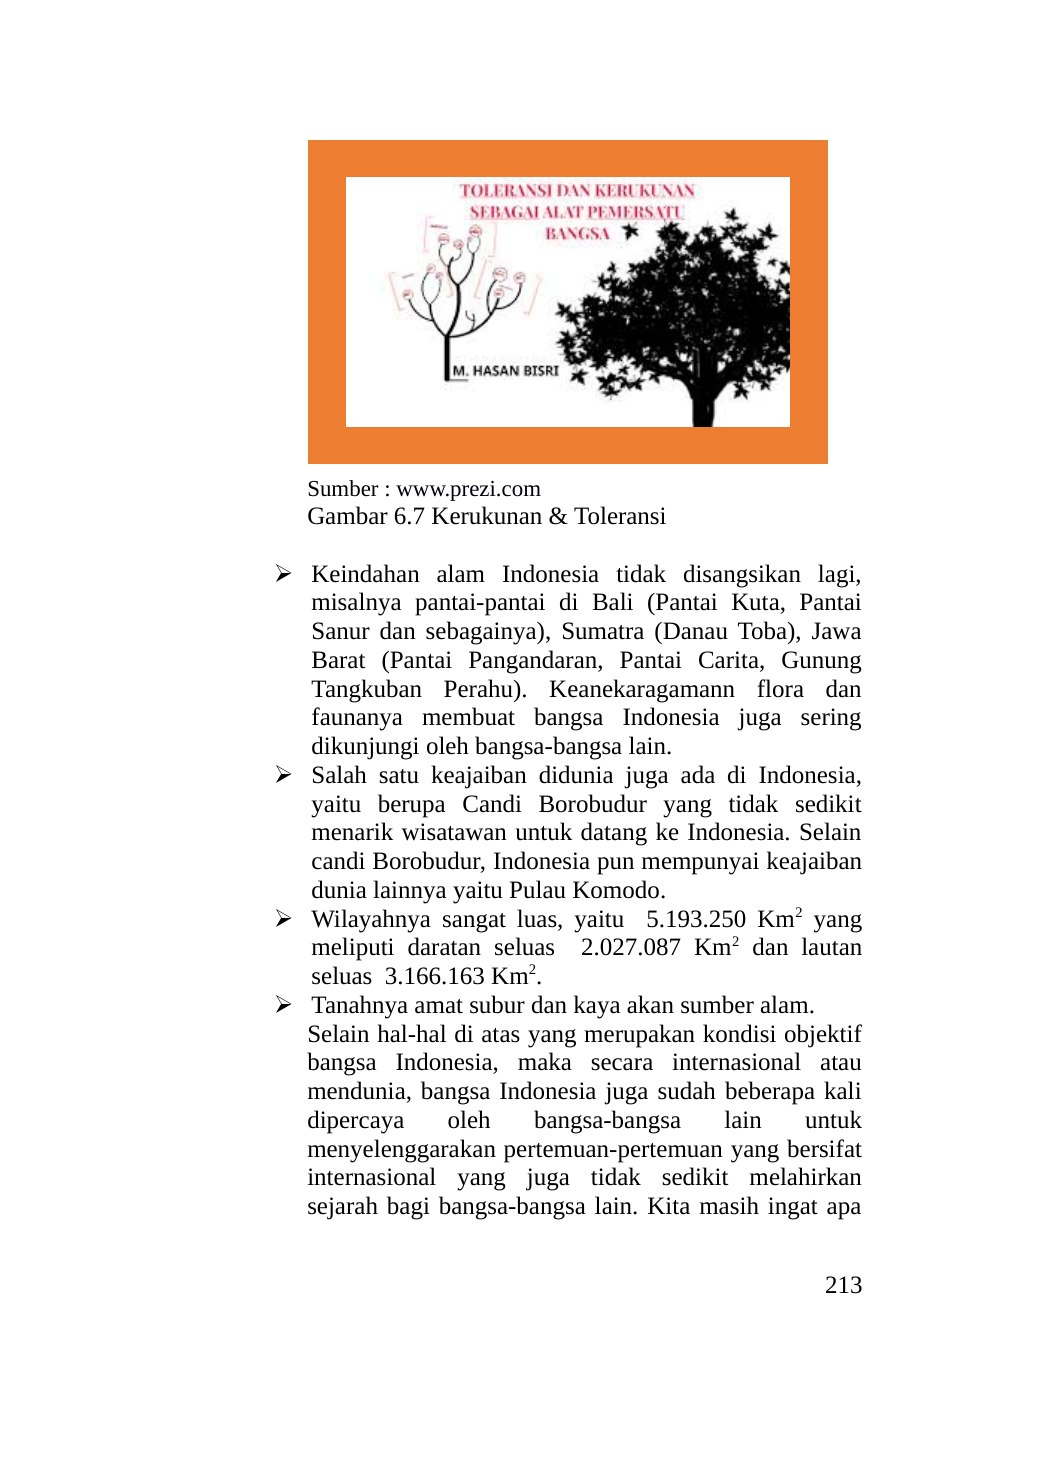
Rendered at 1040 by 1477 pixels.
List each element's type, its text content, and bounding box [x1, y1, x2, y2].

text Sumber : www.prezi.com [307, 475, 862, 501]
text Gambar 6.7 Kerukunan & Toleransi [307, 501, 862, 530]
list Wilayahnya sangat luas, yaitu 5.193.250 Km2 yang meliputi daratan seluas 2.027.087 Km2 dan lautan seluas 3.166.163 Km2. [274, 904, 862, 990]
list Keindahan alam Indonesia tidak disangsikan lagi, misalnya pantai-pantai di Bali (Pantai Kuta, Pantai Sanur dan sebagainya), Sumatra (Danau Toba), Jawa Barat (Pantai Pangandaran, Pantai Carita, Gunung Tangkuban Perahu). Keanekaragamann flora dan faunanya membuat bangsa Indonesia juga sering dikunjungi oleh bangsa-bangsa lain. [274, 559, 862, 760]
list Tanahnya amat subur dan kaya akan sumber alam. [274, 990, 862, 1019]
text Selain hal-hal di atas yang merupakan kondisi objektif bangsa Indonesia, maka secara internasional atau mendunia, bangsa Indonesia juga sudah beberapa kali dipercaya oleh bangsa-bangsa lain untuk menyelenggarakan pertemuan-pertemuan yang bersifat internasional yang juga tidak sedikit melahirkan sejarah bagi bangsa-bangsa lain. Kita masih ingat apa [307, 1019, 862, 1220]
picture [346, 177, 790, 427]
list Salah satu keajaiban didunia juga ada di Indonesia, yaitu berupa Candi Borobudur yang tidak sedikit menarik wisatawan untuk datang ke Indonesia. Selain candi Borobudur, Indonesia pun mempunyai keajaiban dunia lainnya yaitu Pulau Komodo. [274, 760, 862, 904]
